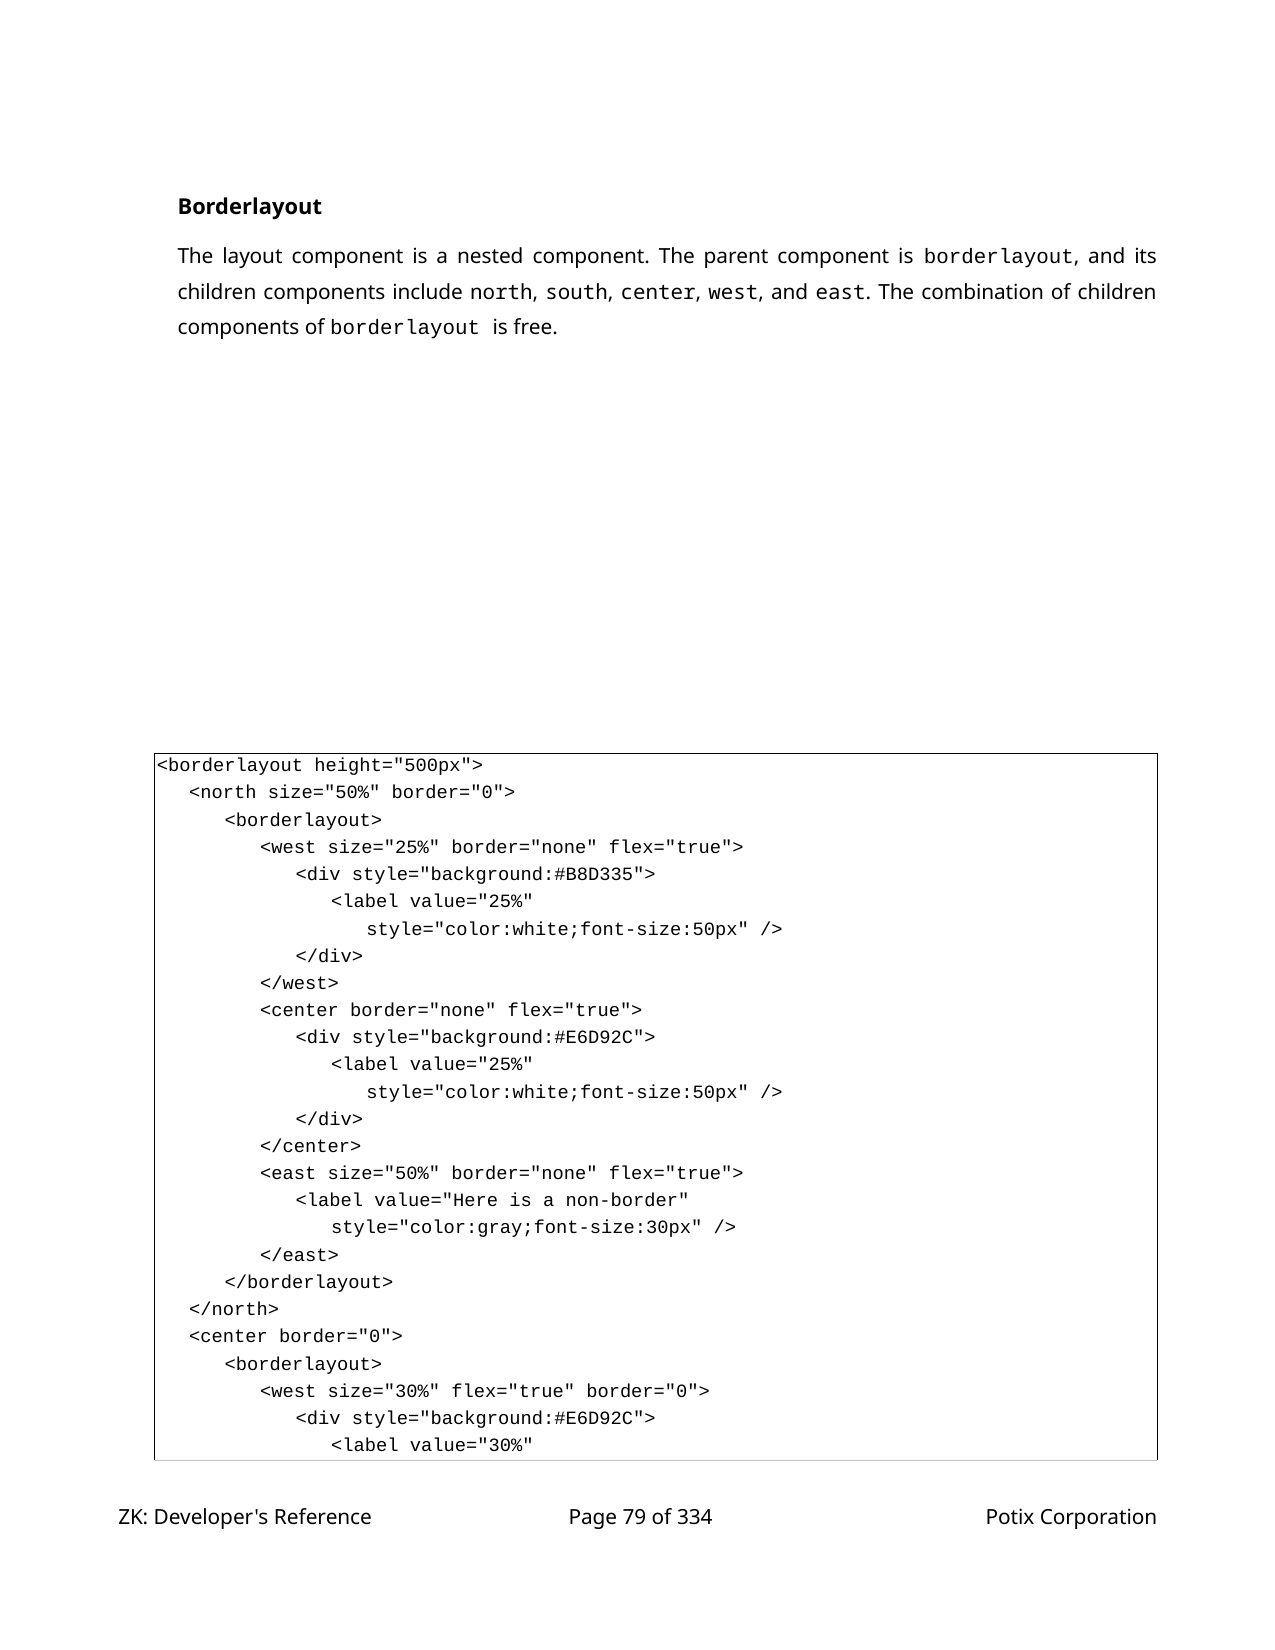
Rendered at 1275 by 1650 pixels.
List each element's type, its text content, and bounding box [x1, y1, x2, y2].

text <label value="25%" [155, 889, 1157, 913]
text <div style="background:#E6D92C"> [155, 1025, 1157, 1049]
text <west size="30%" flex="true" border="0"> [155, 1378, 1157, 1403]
text <north size="50%" border="0"> [155, 780, 1157, 805]
text <east size="50%" border="none" flex="true"> [155, 1161, 1157, 1185]
text </borderlayout> [155, 1270, 1157, 1294]
text <west size="25%" border="none" flex="true"> [155, 835, 1157, 859]
text <borderlayout> [155, 1351, 1157, 1376]
text <center border="0"> [155, 1324, 1157, 1348]
text <borderlayout height="500px"> [155, 754, 1157, 777]
text </west> [155, 971, 1157, 995]
text </div> [155, 1107, 1157, 1131]
text <label value="30%" [155, 1433, 1157, 1460]
text <label value="25%" [155, 1052, 1157, 1077]
text <div style="background:#E6D92C"> [155, 1406, 1157, 1430]
text style="color:white;font-size:50px" /> [155, 1079, 1157, 1104]
subtitle Borderlayout [177, 191, 1157, 221]
text style="color:gray;font-size:30px" /> [155, 1215, 1157, 1240]
text <div style="background:#B8D335"> [155, 862, 1157, 886]
text <center border="none" flex="true"> [155, 998, 1157, 1022]
text The layout component is a nested component. The parent component is borderlayout, and its children components include north, south, center, west, and east. The combination of children components of borderlayout is free. [177, 241, 1157, 341]
text </north> [155, 1297, 1157, 1321]
text </div> [155, 943, 1157, 968]
text <borderlayout> [155, 808, 1157, 832]
text style="color:white;font-size:50px" /> [155, 916, 1157, 941]
text <label value="Here is a non-border" [155, 1188, 1157, 1212]
text </center> [155, 1134, 1157, 1158]
text </east> [155, 1243, 1157, 1267]
